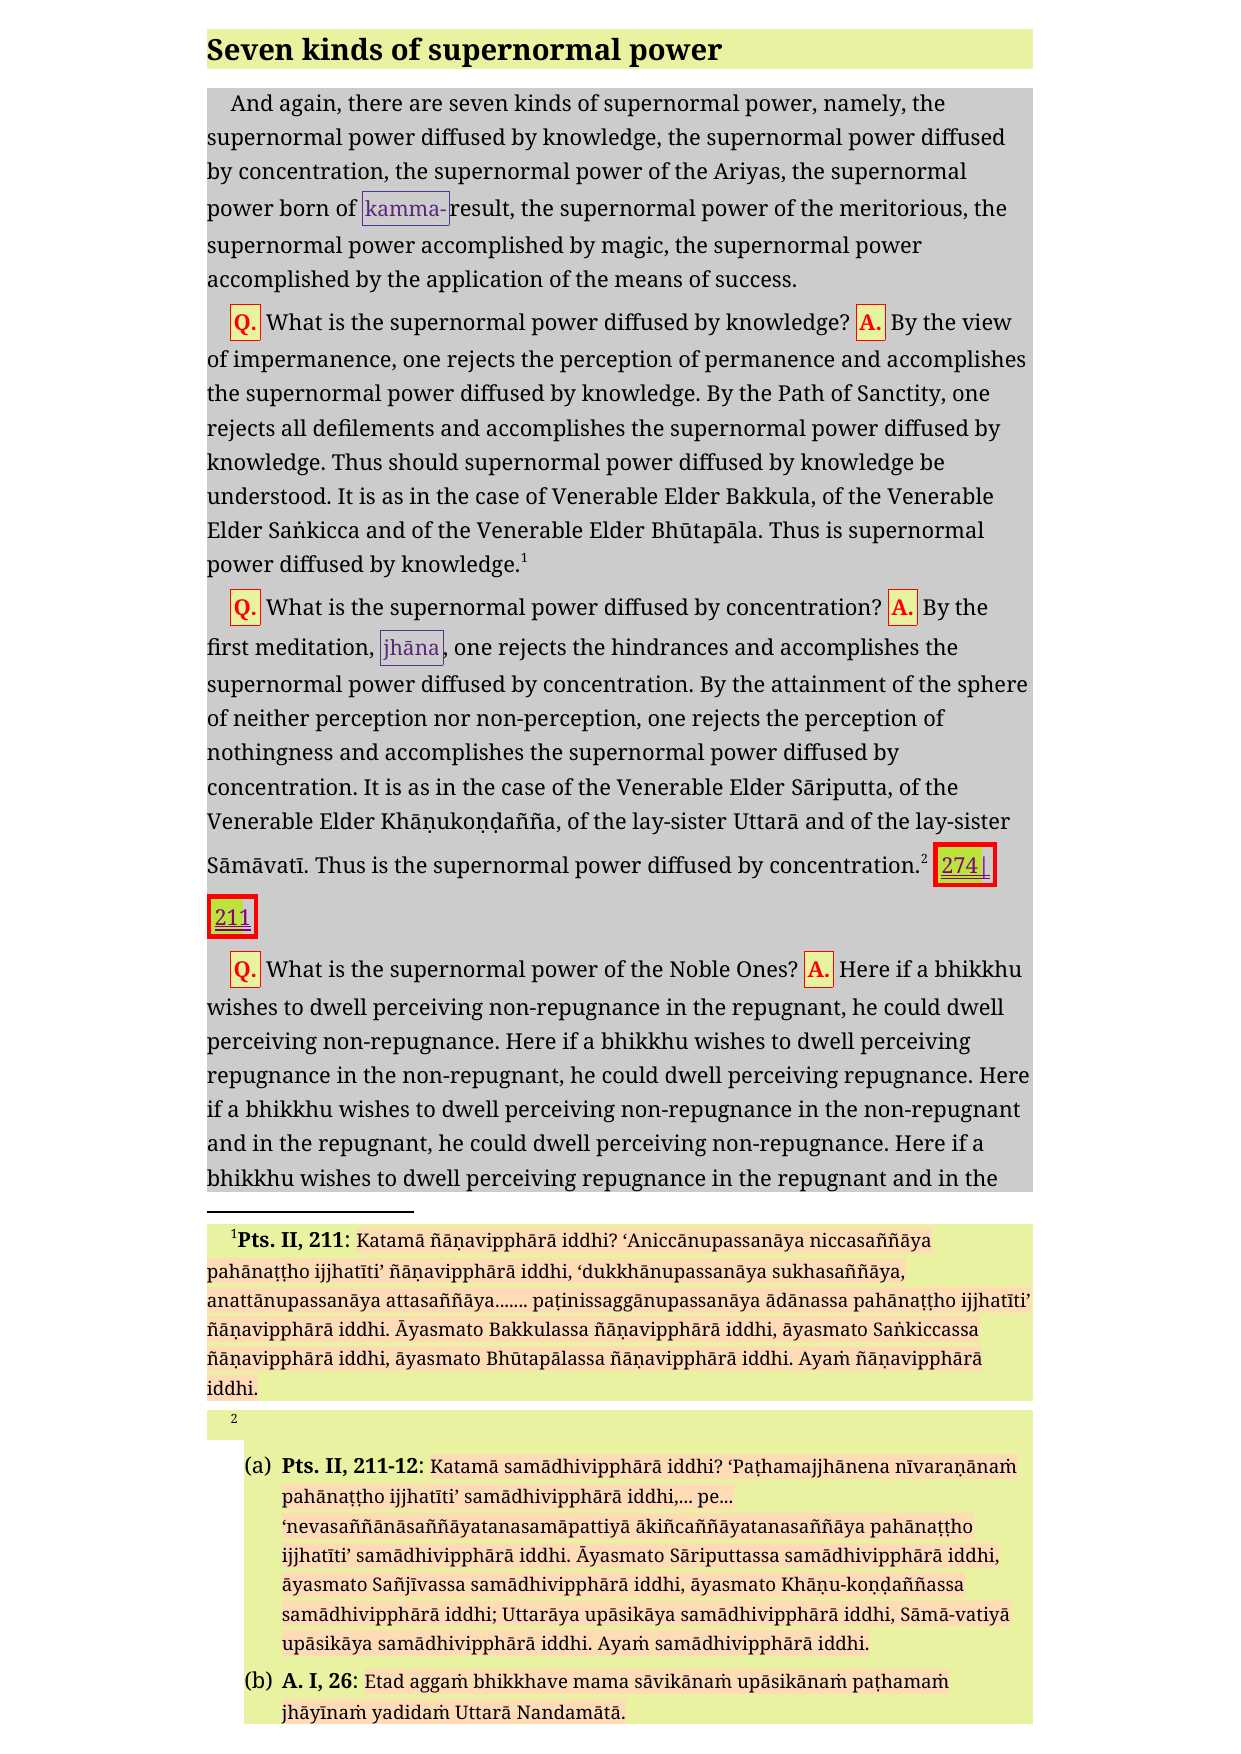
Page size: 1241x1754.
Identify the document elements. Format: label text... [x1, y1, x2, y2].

list A. I, 26: Etad aggaṁ bhikkhave mama sāvikānaṁ upāsikānaṁ paṭhamaṁ jhāyīnaṁ yadidaṁ Uttarā Nandamātā. [244, 1665, 1033, 1724]
subtitle Seven kinds of supernormal power [207, 29, 1033, 69]
text Q. What is the supernormal power diffused by knowledge? A. By the view of impermanence, one rejects the perception of permanence and accomplishes the supernormal power diffused by knowledge. By the Path of Sanctity, one rejects all defilements and accomplishes the supernormal power diffused by knowledge. Thus should supernormal power diffused by knowledge be understood. It is as in the case of Venerable Elder Bakkula, of the Venerable Elder Saṅkicca and of the Venerable Elder Bhūtapāla. Thus is supernormal power diffused by knowledge. [207, 304, 1033, 579]
list Pts. II, 211-12: Katamā samādhivipphārā iddhi? ‘Paṭhamajjhānena nīvaraṇānaṁ pahānaṭṭho ijjhatīti’ samādhivipphārā iddhi,... pe... ‘nevasaññānāsaññāyatanasamāpattiyā ākiñcaññāyatanasaññāya pahānaṭṭho ijjhatīti’ samādhivipphārā iddhi. Āyasmato Sāriputtassa samādhivipphārā iddhi, āyasmato Sañjīvassa samādhivipphārā iddhi, āyasmato Khāṇu-koṇḍaññassa samādhivipphārā iddhi; Uttarāya upāsikāya samādhivipphārā iddhi, Sāmā-vatiyā upāsikāya samādhivipphārā iddhi. Ayaṁ samādhivipphārā iddhi. [244, 1450, 1033, 1656]
text Q. What is the supernormal power of the Noble Ones? A. Here if a bhikkhu wishes to dwell perceiving non-repugnance in the repugnant, he could dwell perceiving non-repugnance. Here if a bhikkhu wishes to dwell perceiving repugnance in the non-repugnant, he could dwell perceiving repugnance. Here if a bhikkhu wishes to dwell perceiving non-repugnance in the non-repugnant and in the repugnant, he could dwell perceiving non-repugnance. Here if a bhikkhu wishes to dwell perceiving repugnance in the repugnant and in the [207, 951, 1033, 1192]
text Q. What is the supernormal power diffused by concentration? A. By the first meditation, jhāna, one rejects the hindrances and accomplishes the supernormal power diffused by concentration. By the attainment of the sphere of neither perception nor non-perception, one rejects the perception of nothingness and accomplishes the supernormal power diffused by concentration. It is as in the case of the Venerable Elder Sāriputta, of the Venerable Elder Khāṇukoṇḍañña, of the lay-sister Uttarā and of the lay-sister Sāmāvatī. Thus is the supernormal power diffused by concentration. 274|211 [207, 589, 1033, 939]
text Pts. II, 211: Katamā ñāṇavipphārā iddhi? ‘Aniccānupassanāya niccasaññāya pahānaṭṭho ijjhatīti’ ñāṇavipphārā iddhi, ‘dukkhānupassanāya sukhasaññāya, anattānupassanāya attasaññāya....... paṭinissaggānupassanāya ādānassa pahānaṭṭho ijjhatīti’ ñāṇavipphārā iddhi. Āyasmato Bakkulassa ñāṇavipphārā iddhi, āyasmato Saṅkiccassa ñāṇavipphārā iddhi, āyasmato Bhūtapālassa ñāṇavipphārā iddhi. Ayaṁ ñāṇavipphārā iddhi. [207, 1224, 1033, 1401]
text And again, there are seven kinds of supernormal power, namely, the supernormal power diffused by knowledge, the supernormal power diffused by concentration, the supernormal power of the Ariyas, the supernormal power born of kamma-result, the supernormal power of the meritorious, the supernormal power accomplished by magic, the supernormal power accomplished by the application of the means of success. [207, 88, 1033, 294]
